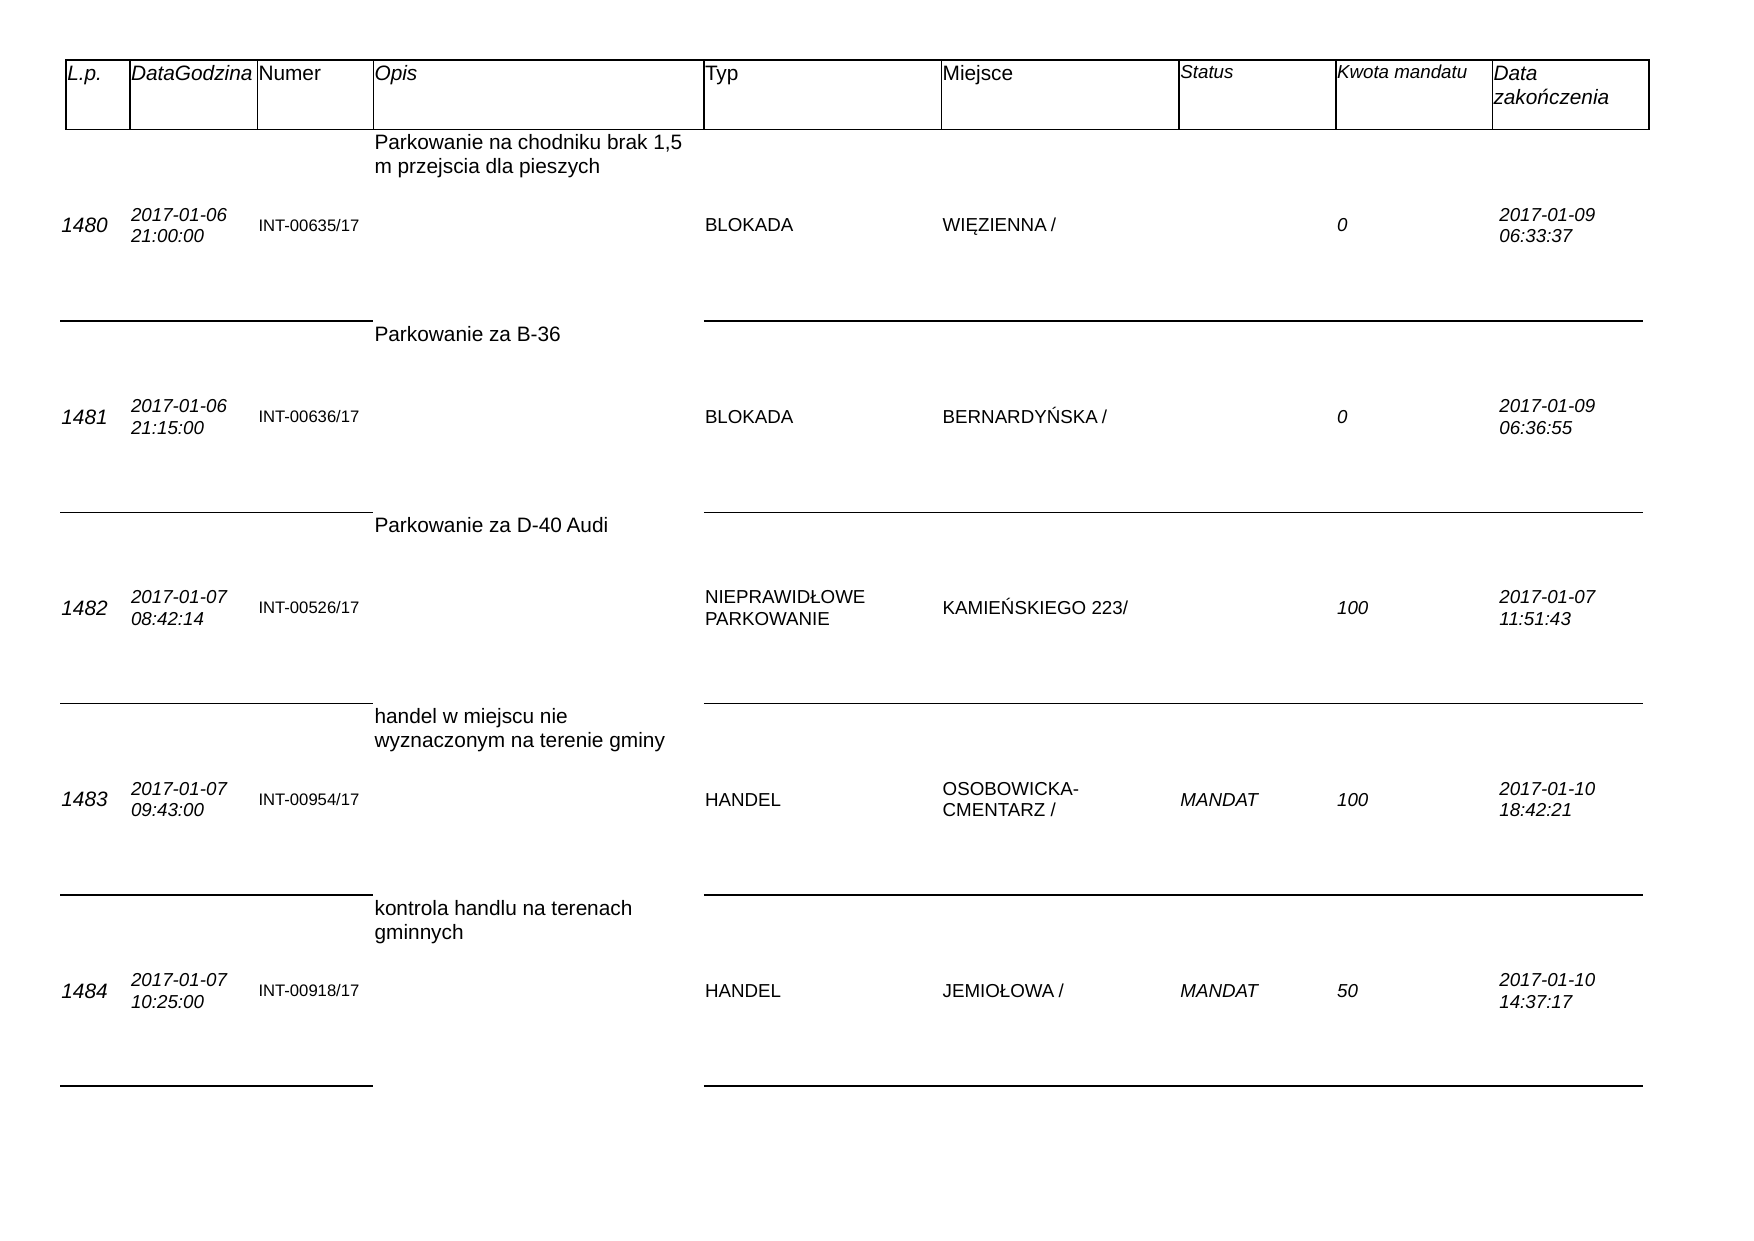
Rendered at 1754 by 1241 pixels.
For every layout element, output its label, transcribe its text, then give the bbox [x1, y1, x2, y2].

table_cell [1179, 322, 1336, 511]
table_cell [1643, 320, 1649, 511]
table_cell BERNARDYŃSKA / [941, 322, 1179, 511]
table_cell 2017-01-10 18:42:21 [1498, 704, 1643, 894]
table_cell 2017-01-07 09:43:00 [130, 704, 257, 894]
table_cell 50 [1336, 896, 1498, 1085]
table_header DataGodzina [131, 61, 257, 129]
table_cell handel w miejscu nie wyznaczonym na terenie gminy [373, 703, 704, 894]
table_cell 0 [1336, 130, 1498, 320]
table_cell MANDAT [1179, 704, 1336, 894]
table_cell 0 [1336, 322, 1498, 511]
table_header Data zakończenia [1493, 61, 1648, 129]
table_header Numer [258, 61, 373, 129]
table_cell 2017-01-10 14:37:17 [1498, 896, 1643, 1085]
table_cell 1480 [60, 129, 130, 320]
table_header Typ [705, 61, 941, 129]
table_cell OSOBOWICKA-CMENTARZ / [941, 704, 1179, 894]
table_cell INT-00526/17 [257, 513, 373, 703]
table_cell Parkowanie na chodniku brak 1,5 m przejscia dla pieszych [373, 130, 704, 320]
table_cell 1482 [60, 513, 130, 703]
table_cell HANDEL [704, 704, 941, 894]
table_cell INT-00954/17 [257, 704, 373, 894]
table_header Kwota mandatu [1337, 61, 1492, 129]
table_cell 100 [1336, 513, 1498, 703]
table_cell MANDAT [1179, 896, 1336, 1085]
table_cell NIEPRAWIDŁOWE PARKOWANIE [704, 513, 941, 703]
table_cell [1179, 513, 1336, 703]
table_cell HANDEL [704, 896, 941, 1085]
table_cell INT-00918/17 [257, 896, 373, 1085]
table_cell 1483 [60, 704, 130, 894]
table_cell [1643, 511, 1649, 703]
table_cell 2017-01-06 21:00:00 [130, 130, 257, 320]
table_header Opis [374, 61, 703, 129]
table_header Miejsce [942, 61, 1178, 129]
table_cell WIĘZIENNA / [941, 130, 1179, 320]
table_cell 100 [1336, 704, 1498, 894]
table_cell 2017-01-07 08:42:14 [130, 513, 257, 703]
table_cell 2017-01-07 10:25:00 [130, 896, 257, 1085]
table_cell BLOKADA [704, 322, 941, 511]
table_cell 2017-01-09 06:33:37 [1498, 130, 1643, 320]
table_cell 2017-01-06 21:15:00 [130, 322, 257, 511]
table_cell INT-00636/17 [257, 322, 373, 511]
table_header Status [1180, 61, 1335, 129]
table_cell [1643, 703, 1649, 894]
table_cell KAMIEŃSKIEGO 223/ [941, 513, 1179, 703]
table_cell INT-00635/17 [257, 130, 373, 320]
table_header L.p. [67, 61, 129, 129]
table_header [60, 59, 65, 129]
table_cell 1481 [60, 322, 130, 511]
table_cell [1643, 130, 1649, 320]
table_cell 2017-01-07 11:51:43 [1498, 513, 1643, 703]
table_cell JEMIOŁOWA / [941, 896, 1179, 1085]
table_cell [1643, 894, 1649, 1085]
table_cell 1484 [60, 896, 130, 1085]
table_cell Parkowanie za B-36 [373, 320, 704, 511]
table_cell [1179, 130, 1336, 320]
table_cell kontrola handlu na terenach gminnych [373, 894, 704, 1085]
table_cell BLOKADA [704, 130, 941, 320]
table_cell Parkowanie za D-40 Audi [373, 511, 704, 703]
table_cell 2017-01-09 06:36:55 [1498, 322, 1643, 511]
